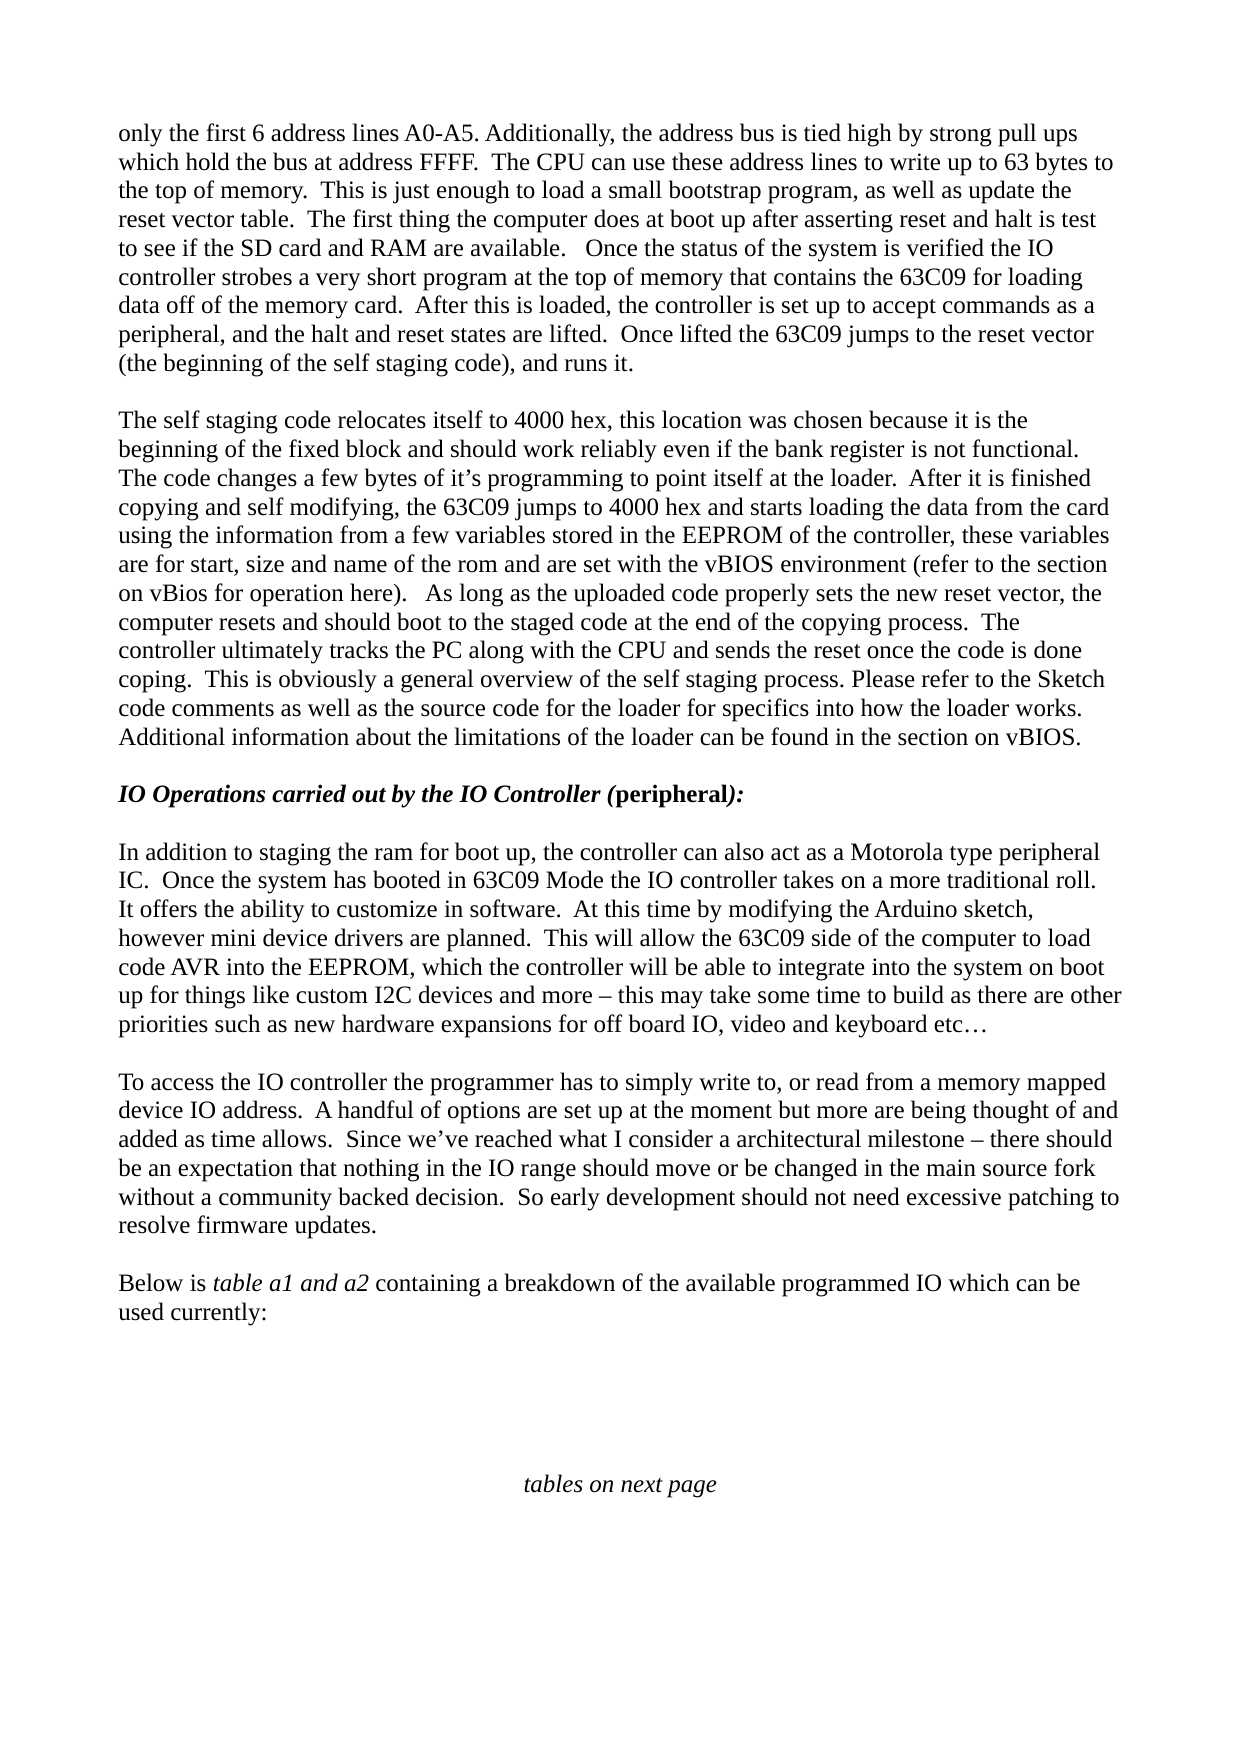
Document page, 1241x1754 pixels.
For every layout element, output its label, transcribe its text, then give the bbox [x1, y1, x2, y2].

text Below is table a1 and a2 containing a breakdown of the available programmed IO which can be used currently: [118, 1268, 1122, 1326]
text IO Operations carried out by the IO Controller (peripheral): [118, 779, 1122, 808]
text To access the IO controller the programmer has to simply write to, or read from a memory mapped device IO address. A handful of options are set up at the moment but more are being thought of and added as time allows. Since we’ve reached what I consider a architectural milestone – there should be an expectation that nothing in the IO range should move or be changed in the main source fork without a community backed decision. So early development should not need excessive patching to resolve firmware updates. [118, 1067, 1122, 1239]
text only the first 6 address lines A0-A5. Additionally, the address bus is tied high by strong pull ups which hold the bus at address FFFF. The CPU can use these address lines to write up to 63 bytes to the top of memory. This is just enough to load a small bootstrap program, as well as update the reset vector table. The first thing the computer does at boot up after asserting reset and halt is test to see if the SD card and RAM are available. Once the status of the system is verified the IO controller strobes a very short program at the top of memory that contains the 63C09 for loading data off of the memory card. After this is loaded, the controller is set up to accept commands as a peripheral, and the halt and reset states are lifted. Once lifted the 63C09 jumps to the reset vector (the beginning of the self staging code), and runs it. [118, 118, 1122, 377]
text The self staging code relocates itself to 4000 hex, this location was chosen because it is the beginning of the fixed block and should work reliably even if the bank register is not functional. The code changes a few bytes of it’s programming to point itself at the loader. After it is finished copying and self modifying, the 63C09 jumps to 4000 hex and starts loading the data from the card using the information from a few variables stored in the EEPROM of the controller, these variables are for start, size and name of the rom and are set with the vBIOS environment (refer to the section on vBios for operation here). As long as the uploaded code properly sets the new reset vector, the computer resets and should boot to the staged code at the end of the copying process. The controller ultimately tracks the PC along with the CPU and sends the reset once the code is done coping. This is obviously a general overview of the self staging process. Please refer to the Sketch code comments as well as the source code for the loader for specifics into how the loader works. Additional information about the limitations of the loader can be found in the section on vBIOS. [118, 406, 1122, 751]
text tables on next page [118, 1469, 1122, 1498]
text In addition to staging the ram for boot up, the controller can also act as a Motorola type peripheral IC. Once the system has booted in 63C09 Mode the IO controller takes on a more traditional roll. It offers the ability to customize in software. At this time by modifying the Arduino sketch, however mini device drivers are planned. This will allow the 63C09 side of the computer to load code AVR into the EEPROM, which the controller will be able to integrate into the system on boot up for things like custom I2C devices and more – this may take some time to build as there are other priorities such as new hardware expansions for off board IO, video and keyboard etc… [118, 837, 1122, 1038]
